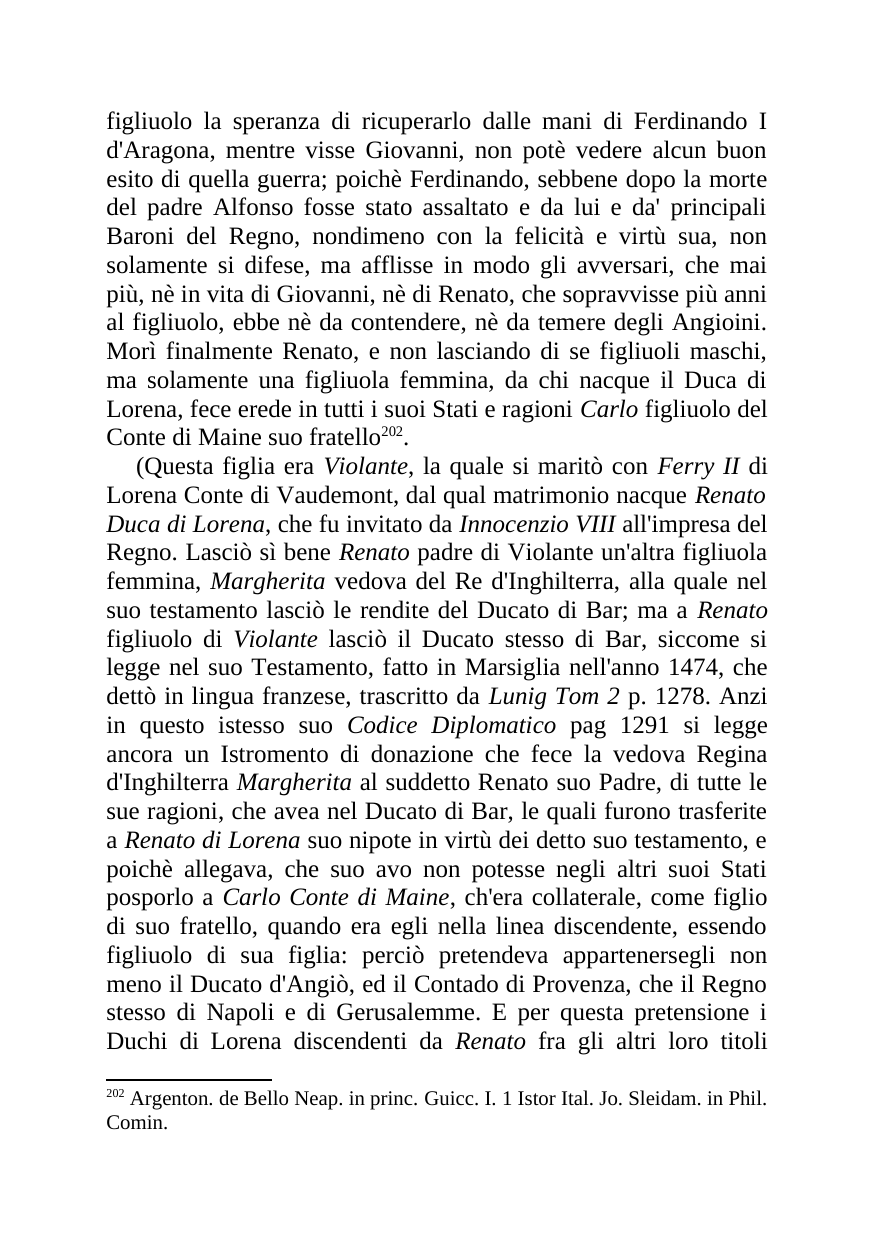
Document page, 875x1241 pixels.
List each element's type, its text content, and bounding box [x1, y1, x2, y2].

text Argenton. de Bello Neap. in princ. Guicc. I. 1 Istor Ital. Jo. Sleidam. in Phil. Comin. [106, 1086, 768, 1134]
text figliuolo la speranza di ricuperarlo dalle mani di Ferdinando I d'Aragona, mentre visse Giovanni, non potè vedere alcun buon esito di quella guerra; poichè Ferdinando, sebbene dopo la morte del padre Alfonso fosse stato assaltato e da lui e da' principali Baroni del Regno, nondimeno con la felicità e virtù sua, non solamente si difese, ma afflisse in modo gli avversari, che mai più, nè in vita di Giovanni, nè di Renato, che sopravvisse più anni al figliuolo, ebbe nè da contendere, nè da temere degli Angioini. Morì finalmente Renato, e non lasciando di se figliuoli maschi, ma solamente una figliuola femmina, da chi nacque il Duca di Lorena, fece erede in tutti i suoi Stati e ragioni Carlo figliuolo del Conte di Maine suo fratello. [106, 106, 768, 451]
text (Questa figlia era Violante, la quale si maritò con Ferry II di Lorena Conte di Vaudemont, dal qual matrimonio nacque Renato Duca di Lorena, che fu invitato da Innocenzio VIII all'impresa del Regno. Lasciò sì bene Renato padre di Violante un'altra figliuola femmina, Margherita vedova del Re d'Inghilterra, alla quale nel suo testamento lasciò le rendite del Ducato di Bar; ma a Renato figliuolo di Violante lasciò il Ducato stesso di Bar, siccome si legge nel suo Testamento, fatto in Marsiglia nell'anno 1474, che dettò in lingua franzese, trascritto da Lunig Tom 2 p. 1278. Anzi in questo istesso suo Codice Diplomatico pag 1291 si legge ancora un Istromento di donazione che fece la vedova Regina d'Inghilterra Margherita al suddetto Renato suo Padre, di tutte le sue ragioni, che avea nel Ducato di Bar, le quali furono trasferite a Renato di Lorena suo nipote in virtù dei detto suo testamento, e poichè allegava, che suo avo non potesse negli altri suoi Stati posporlo a Carlo Conte di Maine, ch'era collaterale, come figlio di suo fratello, quando era egli nella linea discendente, essendo figliuolo di sua figlia: perciò pretendeva appartenersegli non meno il Ducato d'Angiò, ed il Contado di Provenza, che il Regno stesso di Napoli e di Gerusalemme. E per questa pretensione i Duchi di Lorena discendenti da Renato fra gli altri loro titoli [106, 451, 768, 1055]
